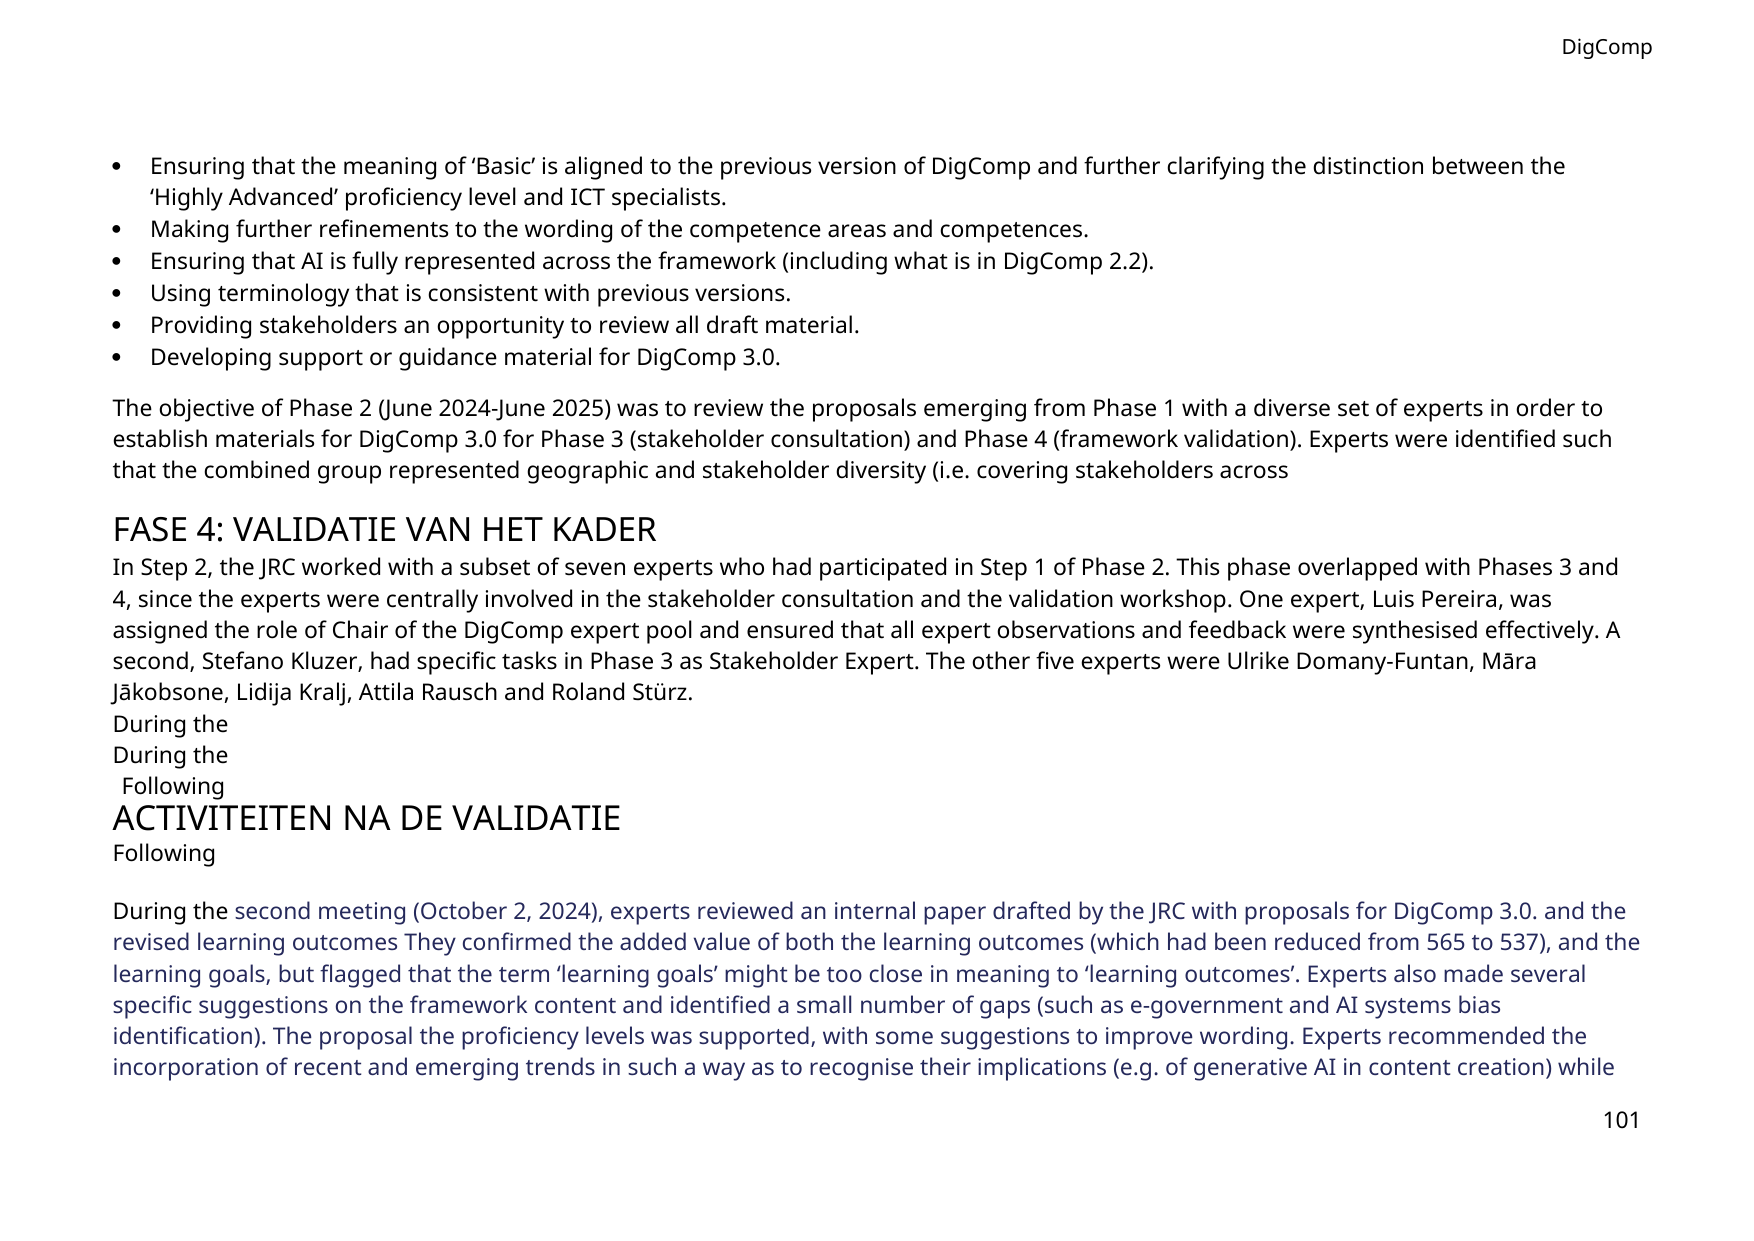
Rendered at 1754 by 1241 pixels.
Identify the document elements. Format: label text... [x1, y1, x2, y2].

list Providing stakeholders an opportunity to review all draft material. [112, 309, 1641, 340]
subtitle FASE 4: VALIDATIE VAN HET KADER [112, 506, 1641, 551]
text The objective of Phase 2 (June 2024-June 2025) was to review the proposals emerging from Phase 1 with a diverse set of experts in order to establish materials for DigComp 3.0 for Phase 3 (stakeholder consultation) and Phase 4 (framework validation). Experts were identified such that the combined group represented geographic and stakeholder diversity (i.e. covering stakeholders across [112, 391, 1641, 485]
text During the second meeting (October 2, 2024), experts reviewed an internal paper drafted by the JRC with proposals for DigComp 3.0. and the revised learning outcomes They confirmed the added value of both the learning outcomes (which had been reduced from 565 to 537), and the learning goals, but flagged that the term ‘learning goals’ might be too close in meaning to ‘learning outcomes’. Experts also made several specific suggestions on the framework content and identified a small number of gaps (such as e-government and AI systems bias identification). The proposal the proficiency levels was supported, with some suggestions to improve wording. Experts recommended the incorporation of recent and emerging trends in such a way as to recognise their implications (e.g. of generative AI in content creation) while [112, 895, 1641, 1083]
list Developing support or guidance material for DigComp 3.0. [112, 341, 1641, 372]
list Ensuring that the meaning of ‘Basic’ is aligned to the previous version of DigComp and further clarifying the distinction between the ‘Highly Advanced’ proficiency level and ICT specialists. [112, 150, 1641, 212]
list Using terminology that is consistent with previous versions. [112, 277, 1641, 308]
text Following [112, 837, 1641, 868]
list Making further refinements to the wording of the competence areas and competences. [112, 213, 1641, 244]
text During the [112, 707, 1641, 739]
text Following [121, 770, 1641, 801]
subtitle ACTIVITEITEN NA DE VALIDATIE [112, 802, 1641, 837]
text During the [112, 739, 1641, 770]
list Ensuring that AI is fully represented across the framework (including what is in DigComp 2.2). [112, 245, 1641, 276]
text In Step 2, the JRC worked with a subset of seven experts who had participated in Step 1 of Phase 2. This phase overlapped with Phases 3 and 4, since the experts were centrally involved in the stakeholder consultation and the validation workshop. One expert, Luis Pereira, was assigned the role of Chair of the DigComp expert pool and ensured that all expert observations and feedback were synthesised effectively. A second, Stefano Kluzer, had specific tasks in Phase 3 as Stakeholder Expert. The other five experts were Ulrike Domany-Funtan, Māra Jākobsone, Lidija Kralj, Attila Rausch and Roland Stürz. [112, 551, 1641, 707]
